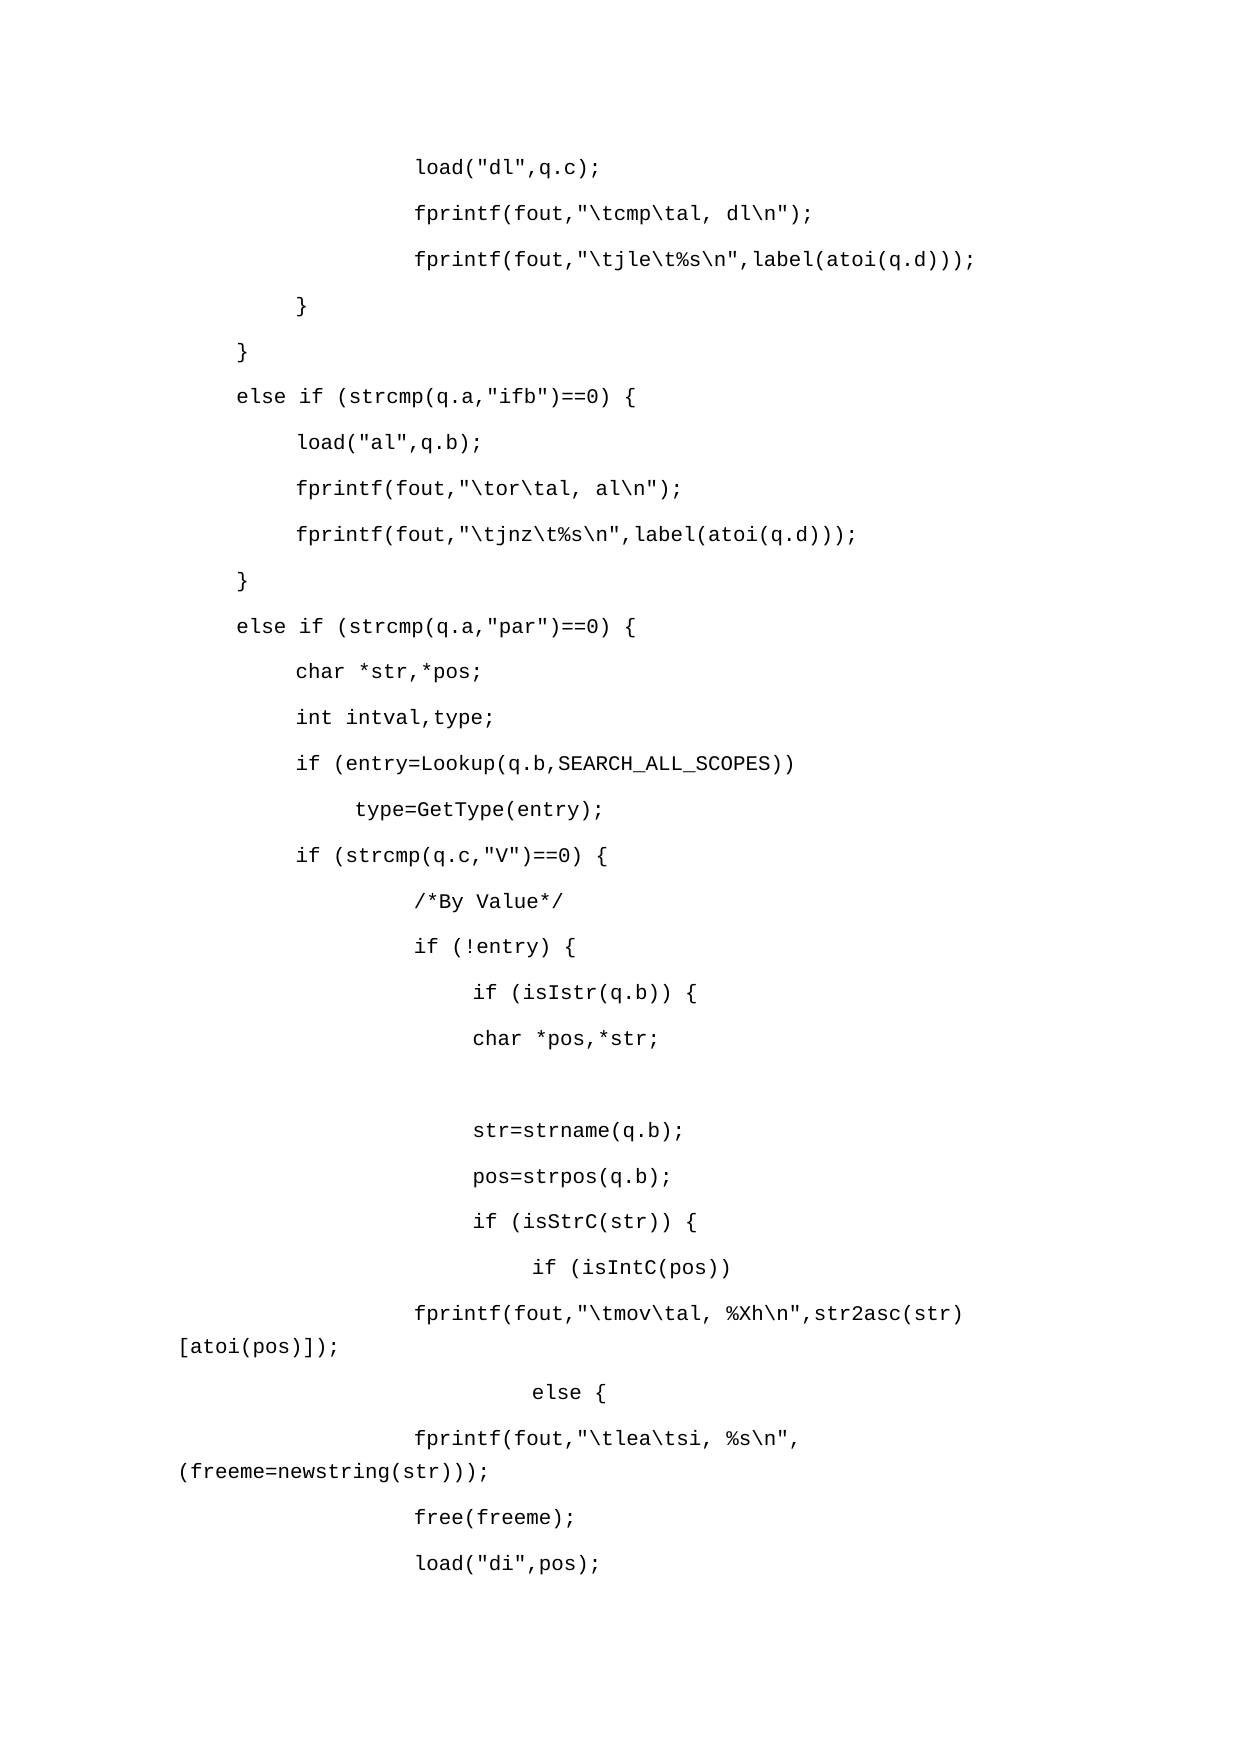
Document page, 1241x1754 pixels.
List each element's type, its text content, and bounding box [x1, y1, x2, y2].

text if (!entry) { [177, 927, 1063, 960]
text else { [177, 1373, 1063, 1406]
text } [177, 285, 1063, 318]
text else if (strcmp(q.a,"par")==0) { [177, 606, 1063, 639]
text load("di",pos); [177, 1543, 1063, 1577]
text fprintf(fout,"\tmov\tal, %Xh\n",str2asc(str)[atoi(pos)]); [177, 1293, 1063, 1360]
text fprintf(fout,"\tor\tal, al\n"); [177, 468, 1063, 502]
text else if (strcmp(q.a,"ifb")==0) { [177, 377, 1063, 410]
text if (isStrC(str)) { [177, 1202, 1063, 1235]
text load("dl",q.c); [177, 148, 1063, 181]
text pos=strpos(q.b); [177, 1156, 1063, 1189]
text if (isIstr(q.b)) { [177, 973, 1063, 1006]
text char *pos,*str; [177, 1018, 1063, 1052]
text fprintf(fout,"\tlea\tsi, %s\n",(freeme=newstring(str))); [177, 1418, 1063, 1485]
text /*By Value*/ [177, 881, 1063, 914]
text } [177, 560, 1063, 593]
text fprintf(fout,"\tjle\t%s\n",label(atoi(q.d))); [177, 239, 1063, 273]
text str=strname(q.b); [177, 1110, 1063, 1143]
text free(freeme); [177, 1498, 1063, 1531]
text fprintf(fout,"\tcmp\tal, dl\n"); [177, 193, 1063, 227]
text int intval,type; [177, 698, 1063, 731]
text if (strcmp(q.c,"V")==0) { [177, 835, 1063, 868]
text load("al",q.b); [177, 423, 1063, 456]
text } [177, 331, 1063, 364]
text fprintf(fout,"\tjnz\t%s\n",label(atoi(q.d))); [177, 514, 1063, 548]
text type=GetType(entry); [177, 789, 1063, 823]
text if (isIntC(pos)) [177, 1248, 1063, 1281]
text char *str,*pos; [177, 652, 1063, 685]
text if (entry=Lookup(q.b,SEARCH_ALL_SCOPES)) [177, 743, 1063, 777]
